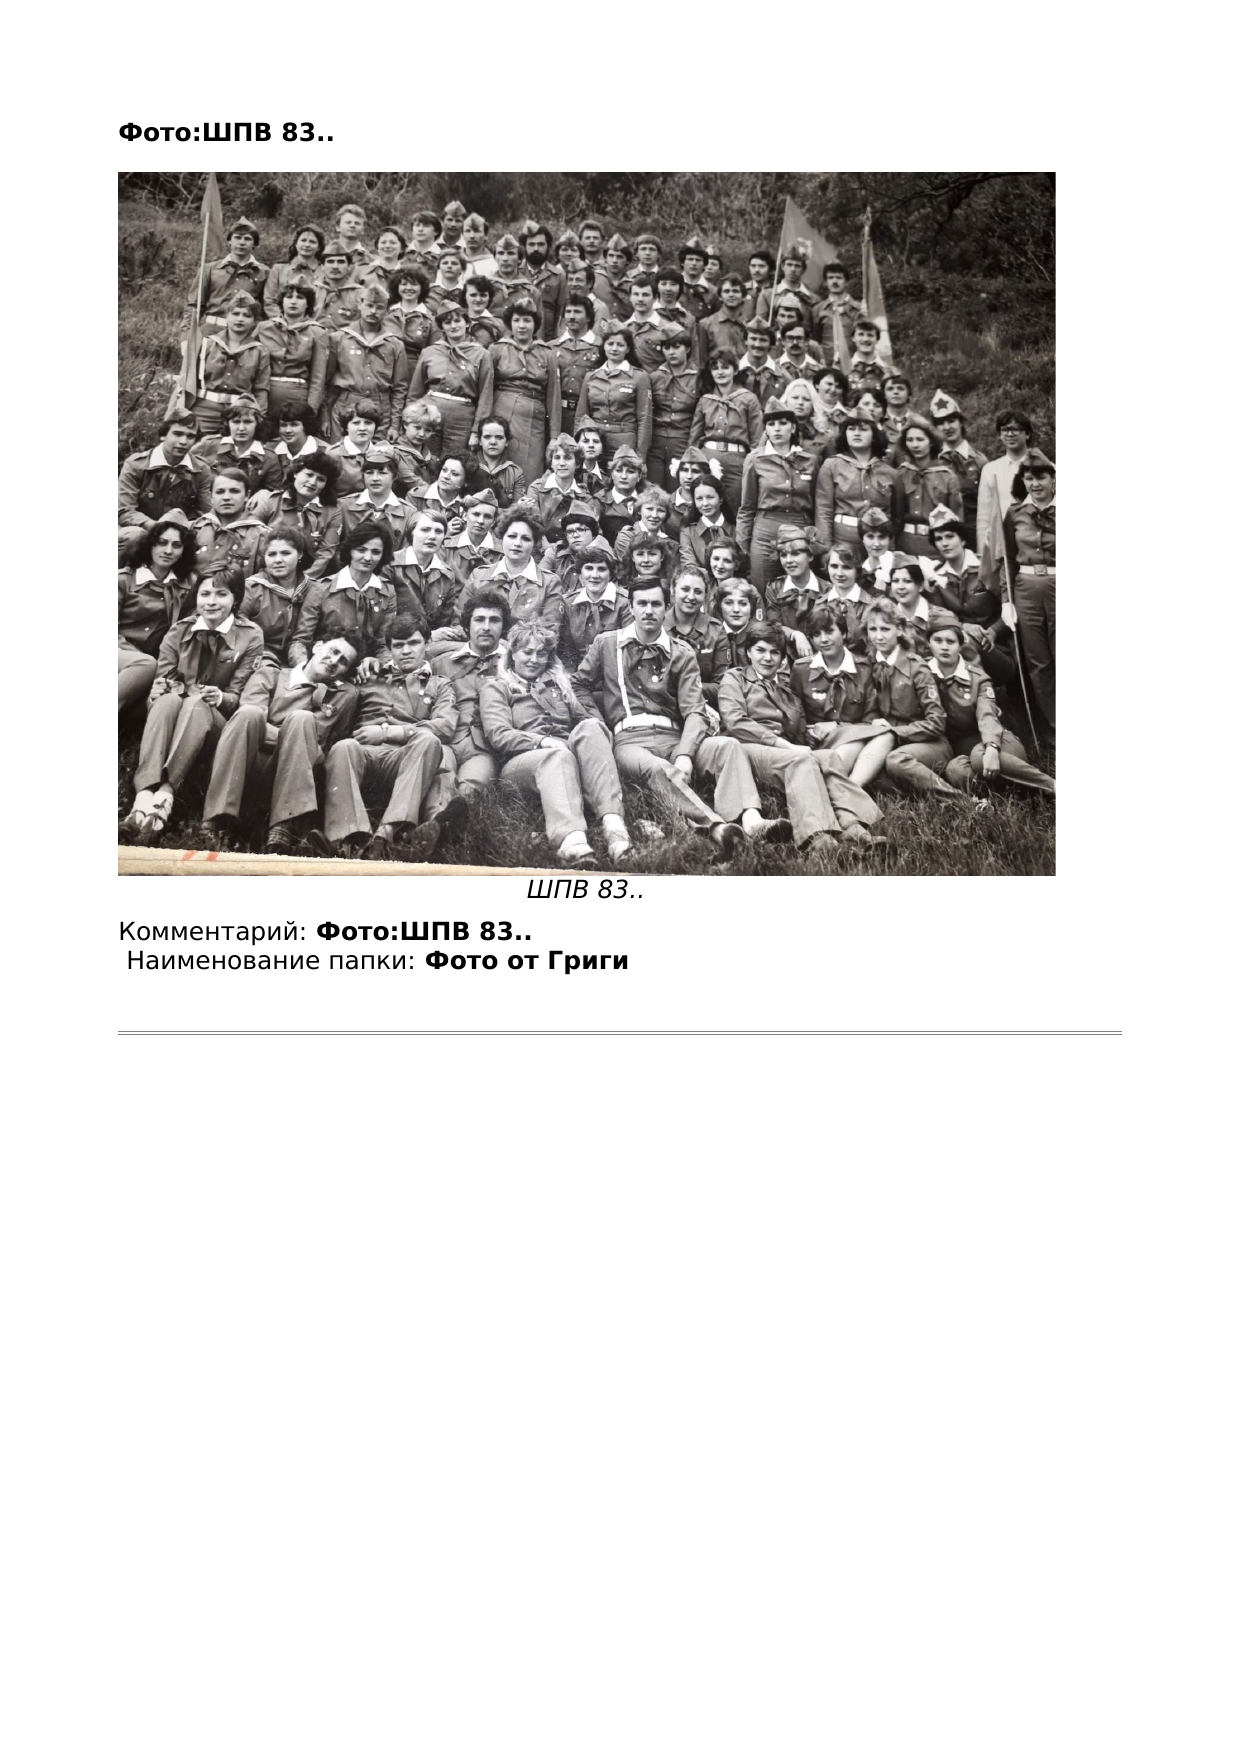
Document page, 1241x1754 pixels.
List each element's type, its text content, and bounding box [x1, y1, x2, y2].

subtitle Фото:ШПВ 83.. [118, 118, 1122, 147]
text Комментарий: Фото:ШПВ 83.. Наименование папки: Фото от Григи [118, 917, 1122, 1004]
picture [118, 172, 1056, 876]
text ШПВ 83.. [118, 876, 1056, 904]
